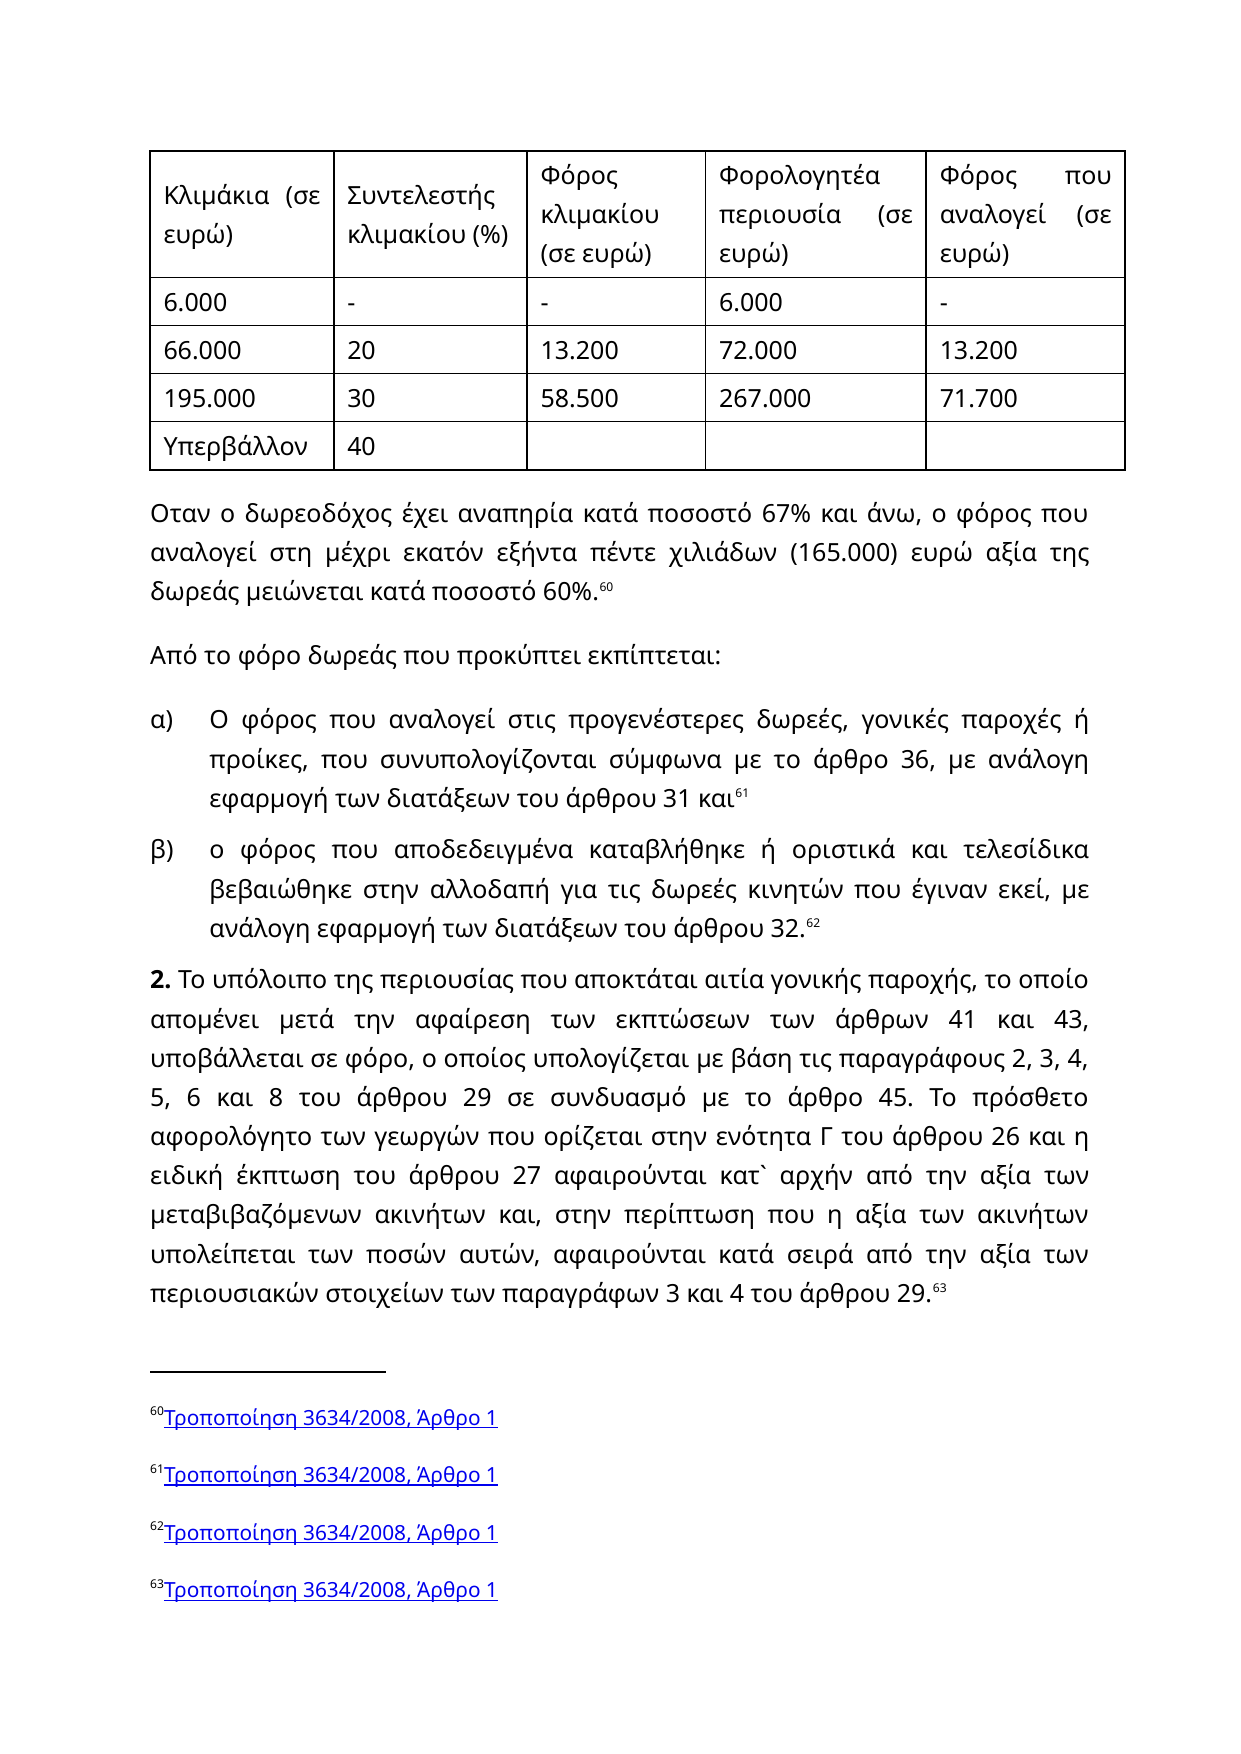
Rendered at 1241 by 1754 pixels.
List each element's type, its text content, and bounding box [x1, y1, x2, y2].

table_cell 13.200 [927, 326, 1124, 373]
text Από το φόρο δωρεάς που προκύπτει εκπίπτεται: [150, 638, 1090, 672]
list α) Ο φόρος που αναλογεί στις προγενέστερες δωρεές, γονικές παροχές ή προίκες, που συνυπολογίζονται σύμφωνα με το άρθρο 36, με ανάλογη εφαρμογή των διατάξεων του άρθρου 31 και [150, 702, 1090, 814]
table_cell 6.000 [706, 278, 925, 324]
table_cell [927, 422, 1124, 469]
table_cell [706, 422, 925, 469]
table_cell 20 [335, 326, 526, 373]
table_cell 6.000 [151, 278, 333, 324]
text Τροποποίηση 3634/2008, Άρθρο 1 [150, 1460, 1090, 1489]
table_header Κλιμάκια (σε ευρώ) [151, 152, 333, 276]
table_cell 267.000 [706, 374, 925, 421]
table_cell [528, 422, 705, 469]
table_header Φορολογητέα περιουσία (σε ευρώ) [706, 152, 925, 276]
table_cell 58.500 [528, 374, 705, 421]
text Οταν ο δωρεοδόχος έχει αναπηρία κατά ποσοστό 67% και άνω, ο φόρος που αναλογεί στη μέχρι εκατόν εξήντα πέντε χιλιάδων (165.000) ευρώ αξία της δωρεάς μειώνεται κατά ποσοστό 60%. [150, 496, 1090, 608]
table_header Φόρος που αναλογεί (σε ευρώ) [927, 152, 1124, 276]
table_cell 66.000 [151, 326, 333, 373]
text Τροποποίηση 3634/2008, Άρθρο 1 [150, 1403, 1090, 1431]
table_header Συντελεστής κλιμακίου (%) [335, 152, 526, 276]
table_cell - [927, 278, 1124, 324]
text Τροποποίηση 3634/2008, Άρθρο 1 [150, 1518, 1090, 1546]
table_cell Υπερβάλλον [151, 422, 333, 469]
table_cell 40 [335, 422, 526, 469]
table_cell 72.000 [706, 326, 925, 373]
table_cell 71.700 [927, 374, 1124, 421]
table_header Φόρος κλιμακίου (σε ευρώ) [528, 152, 705, 276]
table_cell 30 [335, 374, 526, 421]
table_cell - [335, 278, 526, 324]
list β) ο φόρος που αποδεδειγμένα καταβλήθηκε ή οριστικά και τελεσίδικα βεβαιώθηκε στην αλλοδαπή για τις δωρεές κινητών που έγιναν εκεί, με ανάλογη εφαρμογή των διατάξεων του άρθρου 32. [150, 832, 1090, 944]
text 2. Το υπόλοιπο της περιουσίας που αποκτάται αιτία γονικής παροχής, το οποίο απομένει μετά την αφαίρεση των εκπτώσεων των άρθρων 41 και 43, υποβάλλεται σε φόρο, ο οποίος υπολογίζεται με βάση τις παραγράφους 2, 3, 4, 5, 6 και 8 του άρθρου 29 σε συνδυασμό με το άρθρο 45. Το πρόσθετο αφορολόγητο των γεωργών που ορίζεται στην ενότητα Γ του άρθρου 26 και η ειδική έκπτωση του άρθρου 27 αφαιρούνται κατ` αρχήν από την αξία των μεταβιβαζόμενων ακινήτων και, στην περίπτωση που η αξία των ακινήτων υπολείπεται των ποσών αυτών, αφαιρούνται κατά σειρά από την αξία των περιουσιακών στοιχείων των παραγράφων 3 και 4 του άρθρου 29. [150, 962, 1090, 1309]
text Τροποποίηση 3634/2008, Άρθρο 1 [150, 1576, 1090, 1604]
table_cell 195.000 [151, 374, 333, 421]
table_cell 13.200 [528, 326, 705, 373]
table_cell - [528, 278, 705, 324]
